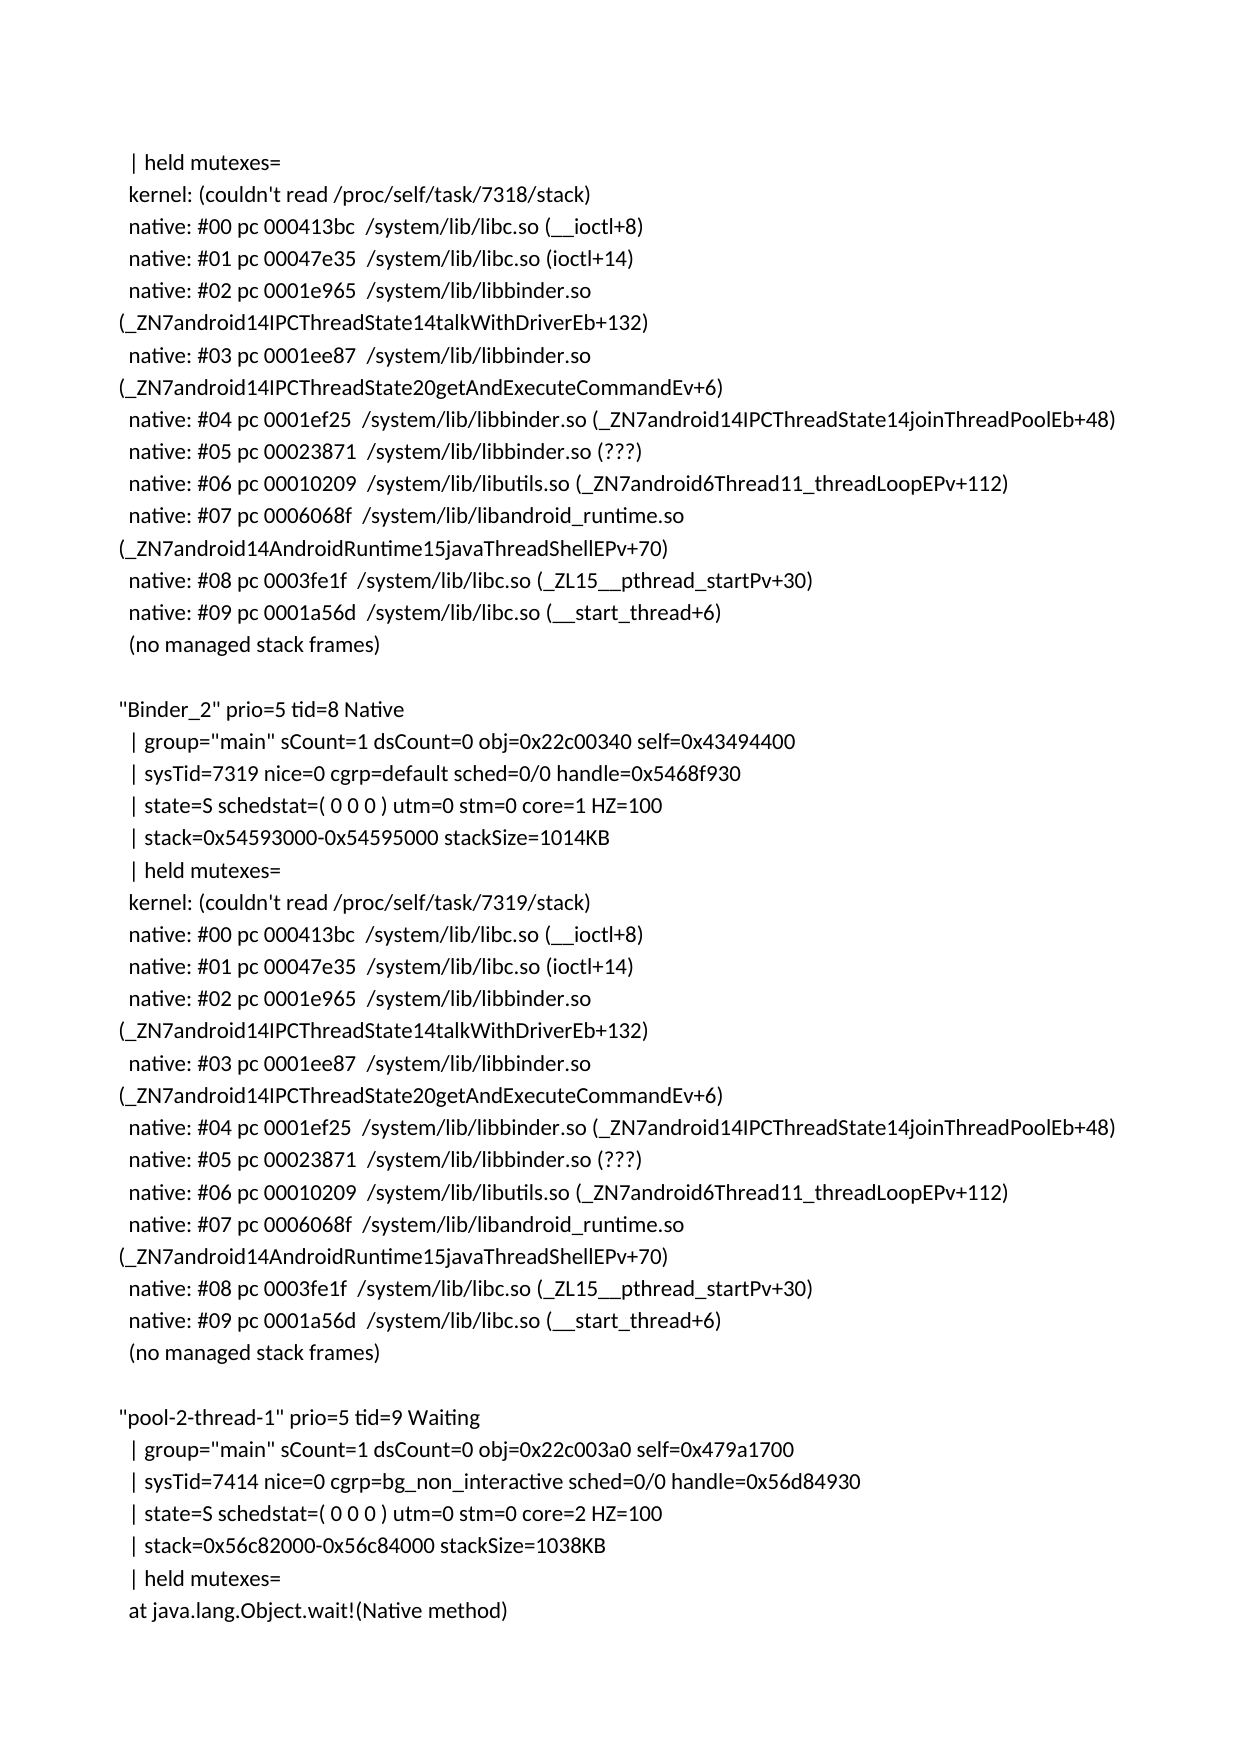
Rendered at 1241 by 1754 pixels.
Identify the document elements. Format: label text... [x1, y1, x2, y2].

text (no managed stack frames) [118, 630, 1122, 658]
text native: #05 pc 00023871 /system/lib/libbinder.so (???) [118, 1145, 1122, 1173]
text | group="main" sCount=1 dsCount=0 obj=0x22c00340 self=0x43494400 [118, 727, 1122, 755]
text (no managed stack frames) [118, 1338, 1122, 1367]
text native: #03 pc 0001ee87 /system/lib/libbinder.so (_ZN7android14IPCThreadState20getAndExecuteCommandEv+6) [118, 1049, 1122, 1109]
text | state=S schedstat=( 0 0 0 ) utm=0 stm=0 core=2 HZ=100 [118, 1499, 1122, 1527]
text native: #01 pc 00047e35 /system/lib/libc.so (ioctl+14) [118, 952, 1122, 980]
text native: #08 pc 0003fe1f /system/lib/libc.so (_ZL15__pthread_startPv+30) [118, 566, 1122, 594]
text native: #06 pc 00010209 /system/lib/libutils.so (_ZN7android6Thread11_threadLoopEPv+112) [118, 1178, 1122, 1206]
text kernel: (couldn't read /proc/self/task/7318/stack) [118, 180, 1122, 208]
text | stack=0x54593000-0x54595000 stackSize=1014KB [118, 823, 1122, 852]
text | held mutexes= [118, 148, 1122, 176]
text native: #05 pc 00023871 /system/lib/libbinder.so (???) [118, 437, 1122, 465]
text kernel: (couldn't read /proc/self/task/7319/stack) [118, 888, 1122, 916]
text native: #04 pc 0001ef25 /system/lib/libbinder.so (_ZN7android14IPCThreadState14joinThreadPoolEb+48) [118, 1113, 1122, 1141]
text native: #07 pc 0006068f /system/lib/libandroid_runtime.so (_ZN7android14AndroidRuntime15javaThreadShellEPv+70) [118, 502, 1122, 562]
text | group="main" sCount=1 dsCount=0 obj=0x22c003a0 self=0x479a1700 [118, 1435, 1122, 1463]
text native: #09 pc 0001a56d /system/lib/libc.so (__start_thread+6) [118, 598, 1122, 626]
text native: #00 pc 000413bc /system/lib/libc.so (__ioctl+8) [118, 212, 1122, 240]
text native: #06 pc 00010209 /system/lib/libutils.so (_ZN7android6Thread11_threadLoopEPv+112) [118, 469, 1122, 497]
text native: #07 pc 0006068f /system/lib/libandroid_runtime.so (_ZN7android14AndroidRuntime15javaThreadShellEPv+70) [118, 1210, 1122, 1270]
text | stack=0x56c82000-0x56c84000 stackSize=1038KB [118, 1532, 1122, 1560]
text native: #04 pc 0001ef25 /system/lib/libbinder.so (_ZN7android14IPCThreadState14joinThreadPoolEb+48) [118, 405, 1122, 433]
text native: #03 pc 0001ee87 /system/lib/libbinder.so (_ZN7android14IPCThreadState20getAndExecuteCommandEv+6) [118, 341, 1122, 401]
text native: #00 pc 000413bc /system/lib/libc.so (__ioctl+8) [118, 920, 1122, 948]
text | held mutexes= [118, 1564, 1122, 1592]
text native: #09 pc 0001a56d /system/lib/libc.so (__start_thread+6) [118, 1306, 1122, 1334]
text | held mutexes= [118, 856, 1122, 884]
text | sysTid=7414 nice=0 cgrp=bg_non_interactive sched=0/0 handle=0x56d84930 [118, 1467, 1122, 1495]
text "pool-2-thread-1" prio=5 tid=9 Waiting [118, 1403, 1122, 1431]
text native: #08 pc 0003fe1f /system/lib/libc.so (_ZL15__pthread_startPv+30) [118, 1274, 1122, 1302]
text native: #02 pc 0001e965 /system/lib/libbinder.so (_ZN7android14IPCThreadState14talkWithDriverEb+132) [118, 276, 1122, 337]
text native: #02 pc 0001e965 /system/lib/libbinder.so (_ZN7android14IPCThreadState14talkWithDriverEb+132) [118, 984, 1122, 1045]
text | state=S schedstat=( 0 0 0 ) utm=0 stm=0 core=1 HZ=100 [118, 791, 1122, 819]
text | sysTid=7319 nice=0 cgrp=default sched=0/0 handle=0x5468f930 [118, 759, 1122, 787]
text at java.lang.Object.wait!(Native method) [118, 1596, 1122, 1624]
text "Binder_2" prio=5 tid=8 Native [118, 695, 1122, 723]
text native: #01 pc 00047e35 /system/lib/libc.so (ioctl+14) [118, 244, 1122, 272]
